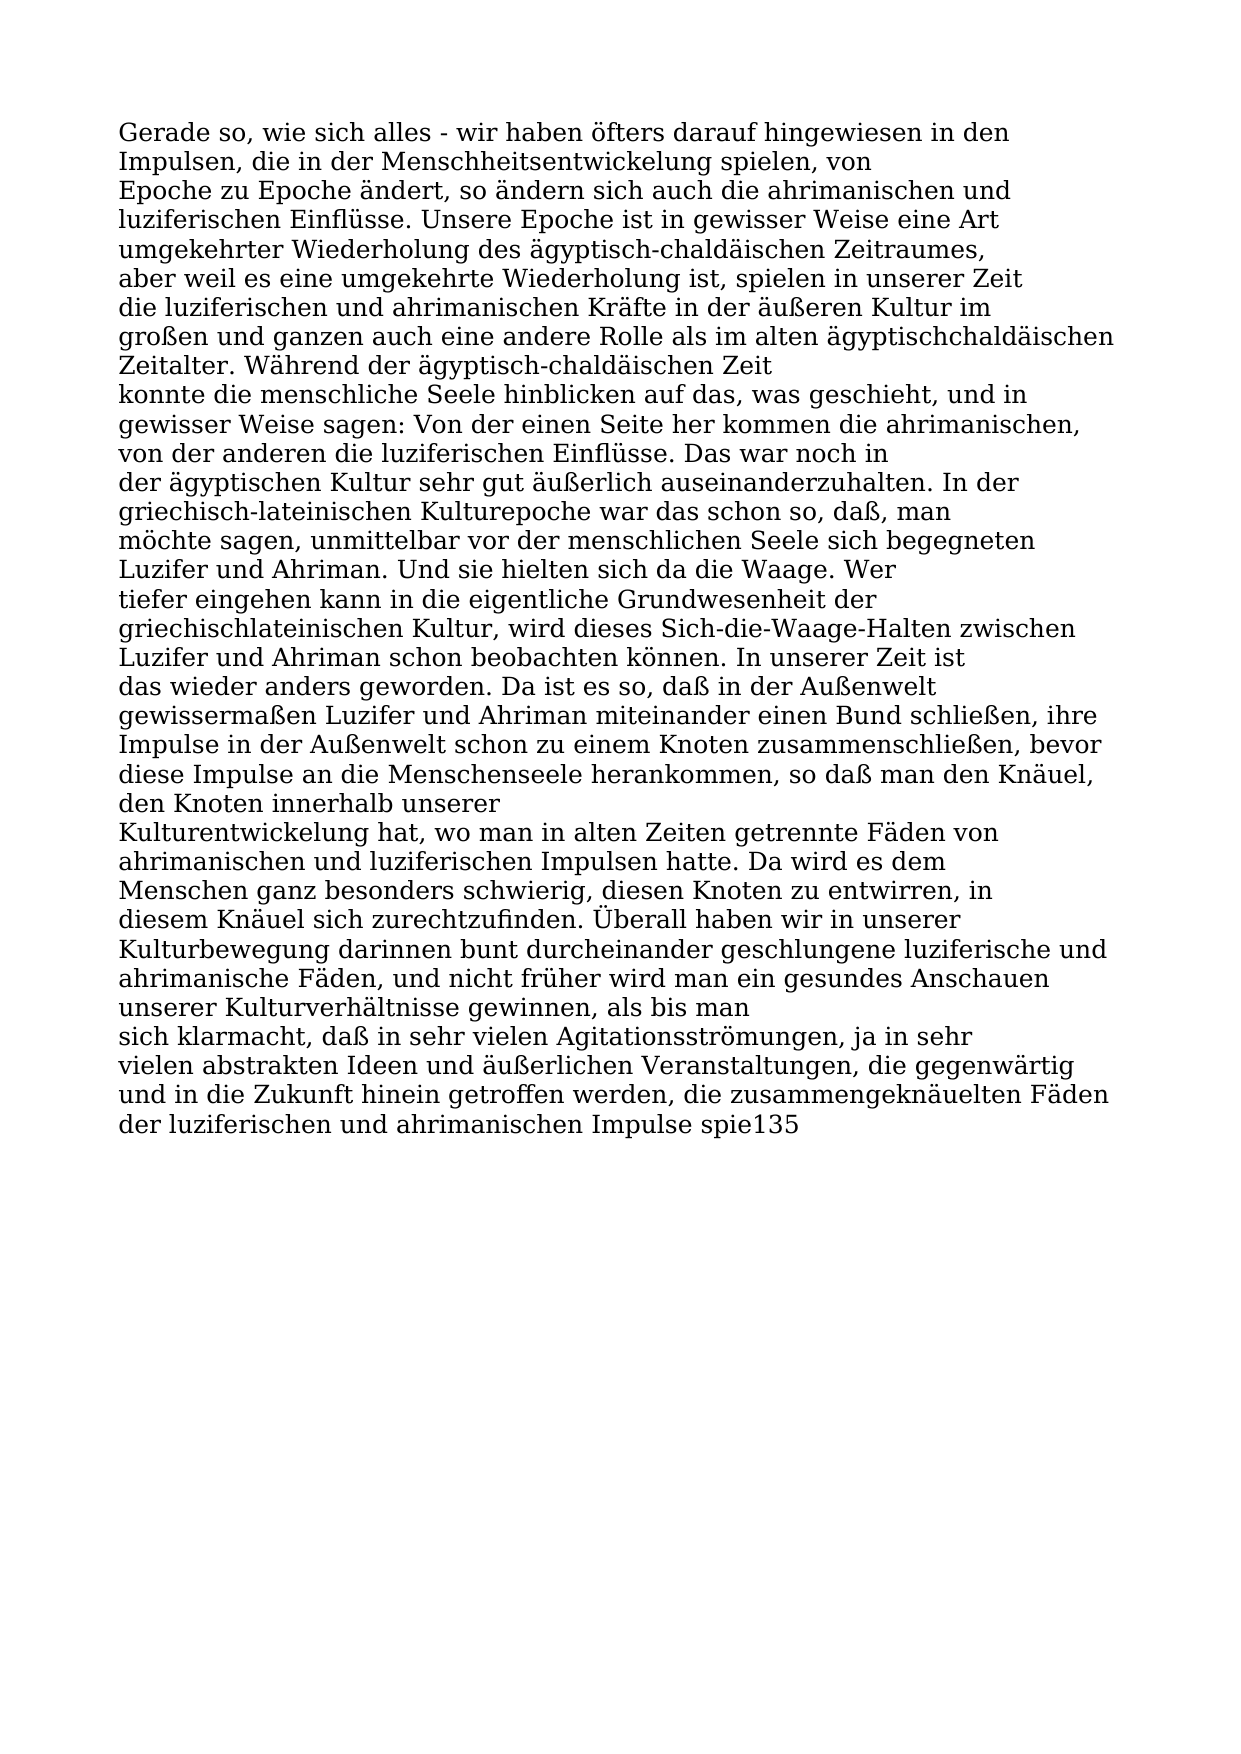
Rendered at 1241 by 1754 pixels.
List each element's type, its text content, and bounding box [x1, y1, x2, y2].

text konnte die menschliche Seele hinblicken auf das, was geschieht, und in [118, 381, 1122, 410]
text sich klarmacht, daß in sehr vielen Agitationsströmungen, ja in sehr [118, 1022, 1122, 1051]
text gewisser Weise sagen: Von der einen Seite her kommen die ahrimanischen, von der anderen die luziferischen Einflüsse. Das war noch in [118, 410, 1122, 468]
text gewissermaßen Luzifer und Ahriman miteinander einen Bund schließen, ihre Impulse in der Außenwelt schon zu einem Knoten zusammenschließen, bevor diese Impulse an die Menschenseele herankommen, so daß man den Knäuel, den Knoten innerhalb unserer [118, 701, 1122, 818]
text Epoche zu Epoche ändert, so ändern sich auch die ahrimanischen und [118, 176, 1122, 206]
text großen und ganzen auch eine andere Rolle als im alten ägyptischchaldäischen Zeitalter. Während der ägyptisch-chaldäischen Zeit [118, 322, 1122, 381]
text möchte sagen, unmittelbar vor der menschlichen Seele sich begegneten Luzifer und Ahriman. Und sie hielten sich da die Waage. Wer [118, 526, 1122, 585]
text luziferischen Einflüsse. Unsere Epoche ist in gewisser Weise eine Art [118, 206, 1122, 235]
text vielen abstrakten Ideen und äußerlichen Veranstaltungen, die gegenwärtig und in die Zukunft hinein getroffen werden, die zusammengeknäuelten Fäden der luziferischen und ahrimanischen Impulse spie135 [118, 1051, 1122, 1139]
text Gerade so, wie sich alles - wir haben öfters darauf hingewiesen in den Impulsen, die in der Menschheitsentwickelung spielen, von [118, 118, 1122, 176]
text diesem Knäuel sich zurechtzufinden. Überall haben wir in unserer [118, 906, 1122, 935]
text griechisch-lateinischen Kulturepoche war das schon so, daß, man [118, 497, 1122, 526]
text aber weil es eine umgekehrte Wiederholung ist, spielen in unserer Zeit [118, 264, 1122, 293]
text tiefer eingehen kann in die eigentliche Grundwesenheit der griechischlateinischen Kultur, wird dieses Sich-die-Waage-Halten zwischen [118, 585, 1122, 643]
text Menschen ganz besonders schwierig, diesen Knoten zu entwirren, in [118, 876, 1122, 906]
text der ägyptischen Kultur sehr gut äußerlich auseinanderzuhalten. In der [118, 468, 1122, 497]
text die luziferischen und ahrimanischen Kräfte in der äußeren Kultur im [118, 293, 1122, 322]
text ahrimanischen und luziferischen Impulsen hatte. Da wird es dem [118, 847, 1122, 876]
text Luzifer und Ahriman schon beobachten können. In unserer Zeit ist [118, 643, 1122, 672]
text Kulturbewegung darinnen bunt durcheinander geschlungene luziferische und ahrimanische Fäden, und nicht früher wird man ein gesundes Anschauen unserer Kulturverhältnisse gewinnen, als bis man [118, 935, 1122, 1022]
text Kulturentwickelung hat, wo man in alten Zeiten getrennte Fäden von [118, 818, 1122, 847]
text umgekehrter Wiederholung des ägyptisch-chaldäischen Zeitraumes, [118, 235, 1122, 264]
text das wieder anders geworden. Da ist es so, daß in der Außenwelt [118, 672, 1122, 701]
